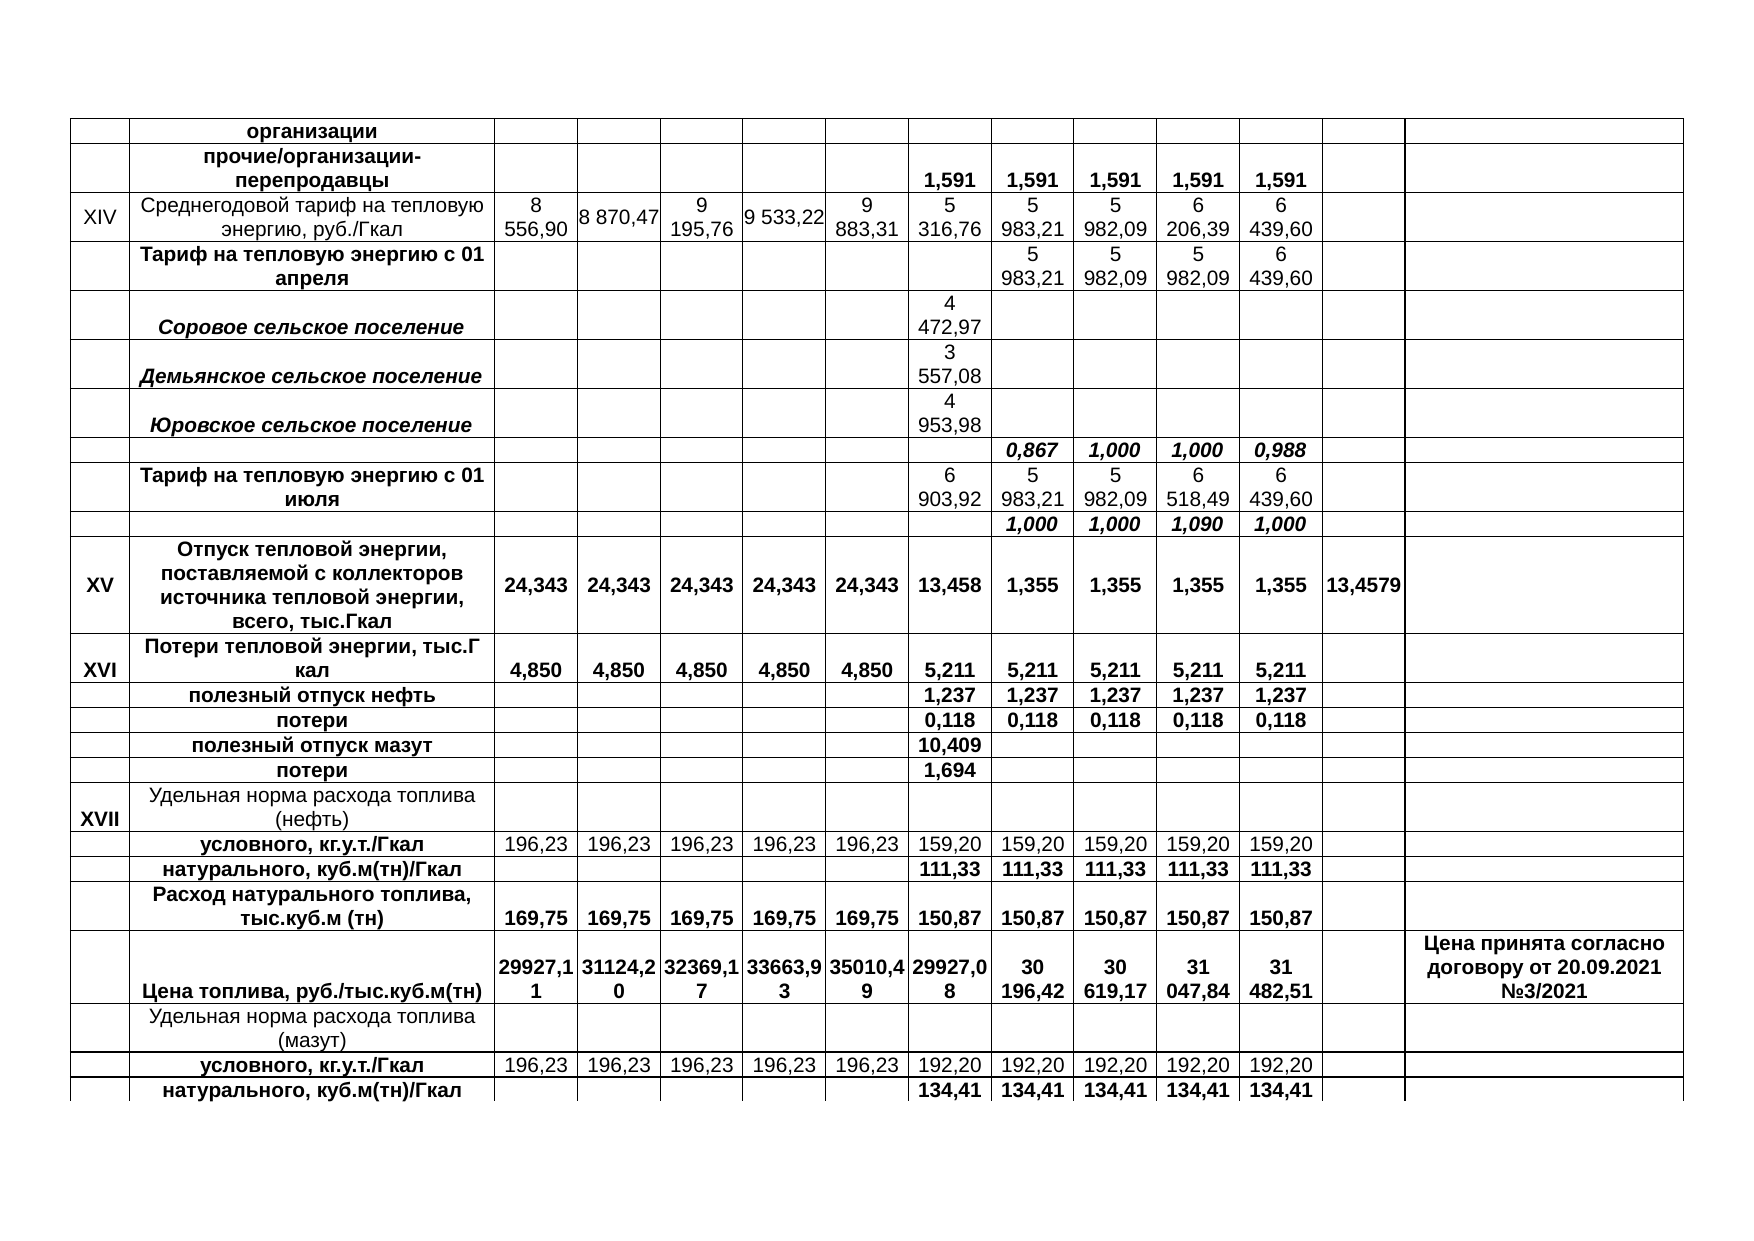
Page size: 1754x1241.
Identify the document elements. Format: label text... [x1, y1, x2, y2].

table_cell [992, 758, 1073, 782]
table_cell 4 472,97 [909, 291, 991, 339]
table_cell [909, 1004, 991, 1051]
table_cell [1074, 340, 1156, 388]
table_cell [743, 1078, 825, 1101]
table_cell [578, 783, 660, 831]
table_cell 159,20 [992, 832, 1073, 856]
table_cell [1323, 1053, 1404, 1076]
table_cell [1240, 758, 1322, 782]
table_cell 1,591 [992, 144, 1073, 192]
table_cell [578, 857, 660, 881]
table_cell [743, 463, 825, 511]
table_cell 6 903,92 [909, 463, 991, 511]
table_cell [1323, 242, 1404, 290]
table_cell [1406, 783, 1683, 831]
table_cell 6 439,60 [1240, 193, 1322, 241]
table_cell [1406, 537, 1683, 633]
table_cell [826, 389, 908, 437]
table_cell [71, 683, 129, 707]
table_cell [495, 438, 577, 462]
table_cell 196,23 [826, 1053, 908, 1076]
table_cell [578, 242, 660, 290]
table_cell 1,591 [1157, 144, 1239, 192]
table_cell [1074, 291, 1156, 339]
table_cell [1323, 438, 1404, 462]
table_cell [1406, 683, 1683, 707]
table_cell 1,355 [1157, 537, 1239, 633]
table_cell [1406, 340, 1683, 388]
table_cell 4,850 [743, 634, 825, 682]
table_cell [495, 1078, 577, 1101]
table_cell [71, 291, 129, 339]
table_cell [826, 708, 908, 732]
table_cell [1323, 634, 1404, 682]
table_cell [71, 1053, 129, 1076]
table_cell [495, 119, 577, 143]
table_cell [71, 758, 129, 782]
table_cell 5,211 [909, 634, 991, 682]
table_cell [661, 783, 742, 831]
table_cell 111,33 [1240, 857, 1322, 881]
table_cell натурального, куб.м(тн)/Гкал [130, 1078, 494, 1101]
table_cell 0,118 [1074, 708, 1156, 732]
table_cell 0,118 [909, 708, 991, 732]
table_cell [743, 733, 825, 757]
table_cell 5,211 [1157, 634, 1239, 682]
table_cell Отпуск тепловой энергии, поставляемой с коллекторов источника тепловой энергии, всего, тыс.Гкал [130, 537, 494, 633]
table_cell 134,41 [909, 1078, 991, 1101]
table_cell [826, 119, 908, 143]
table_cell [826, 857, 908, 881]
table_cell [1406, 389, 1683, 437]
table_cell 1,591 [1074, 144, 1156, 192]
table_cell 192,20 [909, 1053, 991, 1076]
table_cell [1157, 340, 1239, 388]
table_cell [578, 119, 660, 143]
table_cell [826, 733, 908, 757]
table_cell потери [130, 758, 494, 782]
table_cell [661, 119, 742, 143]
table_cell [661, 438, 742, 462]
table_cell [1323, 832, 1404, 856]
table_cell 1,237 [1074, 683, 1156, 707]
table_cell [909, 242, 991, 290]
table_cell 1,591 [1240, 144, 1322, 192]
table_cell [661, 758, 742, 782]
table_cell 5 983,21 [992, 463, 1073, 511]
table_cell 30 196,42 [992, 931, 1073, 1002]
table_cell 1,237 [909, 683, 991, 707]
table_cell 24,343 [826, 537, 908, 633]
table_cell [495, 1004, 577, 1051]
table_cell [578, 144, 660, 192]
table_cell 4,850 [495, 634, 577, 682]
table_cell [743, 783, 825, 831]
table_cell [661, 512, 742, 536]
table_cell [71, 857, 129, 881]
table_cell 5 316,76 [909, 193, 991, 241]
table_cell [1323, 463, 1404, 511]
table_cell 134,41 [1074, 1078, 1156, 1101]
table_cell 150,87 [1074, 882, 1156, 929]
table_cell [992, 340, 1073, 388]
table_cell [1323, 683, 1404, 707]
table_cell 169,75 [743, 882, 825, 929]
table_cell Юровское сельское поселение [130, 389, 494, 437]
table_cell [1240, 291, 1322, 339]
table_cell Потери тепловой энергии, тыс.Г кал [130, 634, 494, 682]
table_cell 1,237 [1157, 683, 1239, 707]
table_cell [743, 708, 825, 732]
table_cell [1406, 733, 1683, 757]
table_cell [495, 733, 577, 757]
table_cell [495, 783, 577, 831]
table_cell 0,118 [992, 708, 1073, 732]
table_cell 29927,08 [909, 931, 991, 1002]
table_cell условного, кг.у.т./Гкал [130, 1053, 494, 1076]
table_cell 196,23 [826, 832, 908, 856]
table_cell 31 047,84 [1157, 931, 1239, 1002]
table_cell [909, 119, 991, 143]
table_cell [743, 683, 825, 707]
table_cell [71, 931, 129, 1002]
table_cell [1406, 1078, 1683, 1101]
table_cell 111,33 [909, 857, 991, 881]
table_cell [1323, 857, 1404, 881]
table_cell [1157, 389, 1239, 437]
table_cell 192,20 [1074, 1053, 1156, 1076]
table_cell [992, 733, 1073, 757]
table_cell 5,211 [1240, 634, 1322, 682]
table_cell [578, 733, 660, 757]
table_cell [826, 291, 908, 339]
table_cell прочие/организации-перепродавцы [130, 144, 494, 192]
table_cell 3 557,08 [909, 340, 991, 388]
table_cell [130, 512, 494, 536]
table_cell [1240, 1004, 1322, 1051]
table_cell 169,75 [826, 882, 908, 929]
table_cell [495, 144, 577, 192]
table_cell XIV [71, 193, 129, 241]
table_cell 31124,20 [578, 931, 660, 1002]
table_cell 29927,11 [495, 931, 577, 1002]
table_cell 1,000 [992, 512, 1073, 536]
table_cell 1,355 [1074, 537, 1156, 633]
table_cell 24,343 [661, 537, 742, 633]
table_cell 32369,17 [661, 931, 742, 1002]
table_cell 5 982,09 [1074, 463, 1156, 511]
table_cell [1406, 438, 1683, 462]
table_cell [71, 882, 129, 929]
table_cell [1323, 291, 1404, 339]
table_cell [495, 463, 577, 511]
table_cell [495, 758, 577, 782]
table_cell 5 982,09 [1074, 242, 1156, 290]
table_cell Удельная норма расхода топлива (нефть) [130, 783, 494, 831]
table_cell [826, 340, 908, 388]
table_cell 159,20 [909, 832, 991, 856]
table_cell 24,343 [495, 537, 577, 633]
table_cell [495, 683, 577, 707]
table_cell [578, 512, 660, 536]
table_cell 1,090 [1157, 512, 1239, 536]
table_cell [743, 291, 825, 339]
table_cell [661, 291, 742, 339]
table_cell 169,75 [495, 882, 577, 929]
table_cell Цена топлива, руб./тыс.куб.м(тн) [130, 931, 494, 1002]
table_cell [743, 389, 825, 437]
table_cell [1406, 832, 1683, 856]
table_cell 111,33 [1074, 857, 1156, 881]
table_cell 5 983,21 [992, 242, 1073, 290]
table_cell [495, 291, 577, 339]
table_cell 134,41 [992, 1078, 1073, 1101]
table_cell [71, 389, 129, 437]
table_cell 9 883,31 [826, 193, 908, 241]
table_cell 150,87 [1157, 882, 1239, 929]
table_cell [661, 463, 742, 511]
table_cell [71, 832, 129, 856]
table_cell 169,75 [578, 882, 660, 929]
table_cell XVII [71, 783, 129, 831]
table_cell 35010,49 [826, 931, 908, 1002]
table_cell [992, 291, 1073, 339]
table_cell Среднегодовой тариф на тепловую энергию, руб./Гкал [130, 193, 494, 241]
table_cell [71, 242, 129, 290]
table_cell [1406, 857, 1683, 881]
table_cell 9 195,76 [661, 193, 742, 241]
table_cell 196,23 [495, 832, 577, 856]
table_cell 150,87 [909, 882, 991, 929]
table_cell [661, 733, 742, 757]
table_cell 196,23 [661, 1053, 742, 1076]
table_cell [1240, 340, 1322, 388]
table_cell [826, 683, 908, 707]
table_cell 5 983,21 [992, 193, 1073, 241]
table_cell 13,4579 [1323, 537, 1404, 633]
table_cell 1,237 [1240, 683, 1322, 707]
table_cell [578, 340, 660, 388]
table_cell 159,20 [1240, 832, 1322, 856]
table_cell 4 953,98 [909, 389, 991, 437]
table_cell 0,118 [1240, 708, 1322, 732]
table_cell 134,41 [1240, 1078, 1322, 1101]
table_cell 5 982,09 [1157, 242, 1239, 290]
table_cell 192,20 [1240, 1053, 1322, 1076]
table_cell [1157, 1004, 1239, 1051]
table_cell 24,343 [743, 537, 825, 633]
table_cell 13,458 [909, 537, 991, 633]
table_cell 192,20 [1157, 1053, 1239, 1076]
table_cell полезный отпуск нефть [130, 683, 494, 707]
table_cell [71, 1078, 129, 1101]
table_cell [1074, 733, 1156, 757]
table_cell [743, 857, 825, 881]
table_cell организации [130, 119, 494, 143]
table_cell 30 619,17 [1074, 931, 1156, 1002]
table_cell [992, 119, 1073, 143]
table_cell 196,23 [661, 832, 742, 856]
table_cell [992, 1004, 1073, 1051]
table_cell 134,41 [1157, 1078, 1239, 1101]
table_cell [826, 783, 908, 831]
table_cell 0,118 [1157, 708, 1239, 732]
table_cell [661, 389, 742, 437]
table_cell [1240, 389, 1322, 437]
table_cell 196,23 [578, 1053, 660, 1076]
table_cell [1406, 882, 1683, 929]
table_cell [1240, 119, 1322, 143]
table_cell 169,75 [661, 882, 742, 929]
table_cell Тариф на тепловую энергию с 01 апреля [130, 242, 494, 290]
table_cell 111,33 [1157, 857, 1239, 881]
table_cell [130, 438, 494, 462]
table_cell [71, 340, 129, 388]
table_cell [1406, 119, 1683, 143]
table_cell Расход натурального топлива, тыс.куб.м (тн) [130, 882, 494, 929]
table_cell [661, 1004, 742, 1051]
table_cell 33663,93 [743, 931, 825, 1002]
table_cell [71, 708, 129, 732]
table_cell 196,23 [495, 1053, 577, 1076]
table_cell [992, 783, 1073, 831]
table_cell [1406, 291, 1683, 339]
table_cell 0,988 [1240, 438, 1322, 462]
table_cell [992, 389, 1073, 437]
table_cell [826, 144, 908, 192]
table_cell 1,355 [1240, 537, 1322, 633]
table_cell 5 982,09 [1074, 193, 1156, 241]
table_cell [1323, 931, 1404, 1002]
table_cell [578, 708, 660, 732]
table_cell XVI [71, 634, 129, 682]
table_cell [1323, 193, 1404, 241]
table_cell [661, 683, 742, 707]
table_cell 196,23 [743, 832, 825, 856]
table_cell 196,23 [743, 1053, 825, 1076]
table_cell [743, 1004, 825, 1051]
table_cell 8 870,47 [578, 193, 660, 241]
table_cell условного, кг.у.т./Гкал [130, 832, 494, 856]
table_cell [909, 512, 991, 536]
table_cell [71, 1004, 129, 1051]
table_cell 9 533,22 [743, 193, 825, 241]
table_cell [661, 340, 742, 388]
table_cell [1323, 882, 1404, 929]
table_cell [71, 438, 129, 462]
table_cell [1323, 340, 1404, 388]
table_cell [578, 291, 660, 339]
table_cell [1323, 758, 1404, 782]
table_cell потери [130, 708, 494, 732]
table_cell 4,850 [661, 634, 742, 682]
table_cell 1,000 [1240, 512, 1322, 536]
table_cell [743, 242, 825, 290]
table_cell 24,343 [578, 537, 660, 633]
table_cell Удельная норма расхода топлива (мазут) [130, 1004, 494, 1051]
table_cell [578, 1004, 660, 1051]
table_cell 192,20 [992, 1053, 1073, 1076]
table_cell [1406, 708, 1683, 732]
table_cell 1,000 [1157, 438, 1239, 462]
table_cell [1323, 1004, 1404, 1051]
table_cell 111,33 [992, 857, 1073, 881]
table_cell [1323, 708, 1404, 732]
table_cell 159,20 [1157, 832, 1239, 856]
table_cell 0,867 [992, 438, 1073, 462]
table_cell [743, 758, 825, 782]
table_cell [826, 1004, 908, 1051]
table_cell [1157, 119, 1239, 143]
table_cell [71, 733, 129, 757]
table_cell [1323, 119, 1404, 143]
table_cell [909, 783, 991, 831]
table_cell 6 439,60 [1240, 242, 1322, 290]
table_cell [71, 463, 129, 511]
table_cell [661, 242, 742, 290]
table_cell [578, 389, 660, 437]
table_cell [1406, 242, 1683, 290]
table_cell [495, 512, 577, 536]
table_cell [1157, 733, 1239, 757]
table_cell [1157, 758, 1239, 782]
table_cell [1074, 758, 1156, 782]
table_cell 1,000 [1074, 438, 1156, 462]
table_cell [661, 708, 742, 732]
table_cell 10,409 [909, 733, 991, 757]
table_cell полезный отпуск мазут [130, 733, 494, 757]
table_cell [1323, 783, 1404, 831]
table_cell [743, 144, 825, 192]
table_cell [1323, 389, 1404, 437]
table_cell [1240, 783, 1322, 831]
table_cell [909, 438, 991, 462]
table_cell [826, 438, 908, 462]
table_cell [495, 340, 577, 388]
table_cell [1157, 783, 1239, 831]
table_cell 159,20 [1074, 832, 1156, 856]
table_cell [1406, 1004, 1683, 1051]
table_cell 150,87 [992, 882, 1073, 929]
table_cell 4,850 [578, 634, 660, 682]
table_cell [743, 512, 825, 536]
table_cell [1323, 1078, 1404, 1101]
table_cell Цена принята согласно договору от 20.09.2021 №3/2021 [1406, 931, 1683, 1002]
table_cell 1,591 [909, 144, 991, 192]
table_cell [826, 1078, 908, 1101]
table_cell натурального, куб.м(тн)/Гкал [130, 857, 494, 881]
table_cell Соровое сельское поселение [130, 291, 494, 339]
table_cell [1157, 291, 1239, 339]
table_cell [661, 144, 742, 192]
table_cell [826, 242, 908, 290]
table_cell [495, 389, 577, 437]
table_cell Тариф на тепловую энергию с 01 июля [130, 463, 494, 511]
table_cell XV [71, 537, 129, 633]
table_cell 6 518,49 [1157, 463, 1239, 511]
table_cell [578, 438, 660, 462]
table_cell 1,694 [909, 758, 991, 782]
table_cell 5,211 [1074, 634, 1156, 682]
table_cell [1323, 733, 1404, 757]
table_cell 5,211 [992, 634, 1073, 682]
table_cell [578, 758, 660, 782]
table_cell Демьянское сельское поселение [130, 340, 494, 388]
table_cell [743, 340, 825, 388]
table_cell 4,850 [826, 634, 908, 682]
table_cell [1074, 119, 1156, 143]
table_cell [1406, 758, 1683, 782]
table_cell 6 206,39 [1157, 193, 1239, 241]
table_cell [826, 463, 908, 511]
table_cell [495, 857, 577, 881]
table_cell [1406, 463, 1683, 511]
table_cell [1240, 733, 1322, 757]
table_cell 196,23 [578, 832, 660, 856]
table_cell [1406, 512, 1683, 536]
table_cell [578, 463, 660, 511]
table_cell 1,000 [1074, 512, 1156, 536]
table_cell [1074, 389, 1156, 437]
table_cell [71, 512, 129, 536]
table_cell [826, 512, 908, 536]
table_cell [495, 708, 577, 732]
table_cell [578, 1078, 660, 1101]
table_cell 8 556,90 [495, 193, 577, 241]
table_cell [495, 242, 577, 290]
table_cell [661, 1078, 742, 1101]
table_cell [1406, 634, 1683, 682]
table_cell 6 439,60 [1240, 463, 1322, 511]
table_cell [1323, 512, 1404, 536]
table_cell [1406, 1053, 1683, 1076]
table_cell [1074, 1004, 1156, 1051]
table_cell 1,355 [992, 537, 1073, 633]
table_cell [1074, 783, 1156, 831]
table_cell [1323, 144, 1404, 192]
table_cell [661, 857, 742, 881]
table_cell [71, 144, 129, 192]
table_cell [71, 119, 129, 143]
table_cell [743, 438, 825, 462]
table_cell 1,237 [992, 683, 1073, 707]
table_cell [1406, 193, 1683, 241]
table_cell [826, 758, 908, 782]
table_cell [578, 683, 660, 707]
table_cell 150,87 [1240, 882, 1322, 929]
table_cell [1406, 144, 1683, 192]
table_cell [743, 119, 825, 143]
table_cell 31 482,51 [1240, 931, 1322, 1002]
